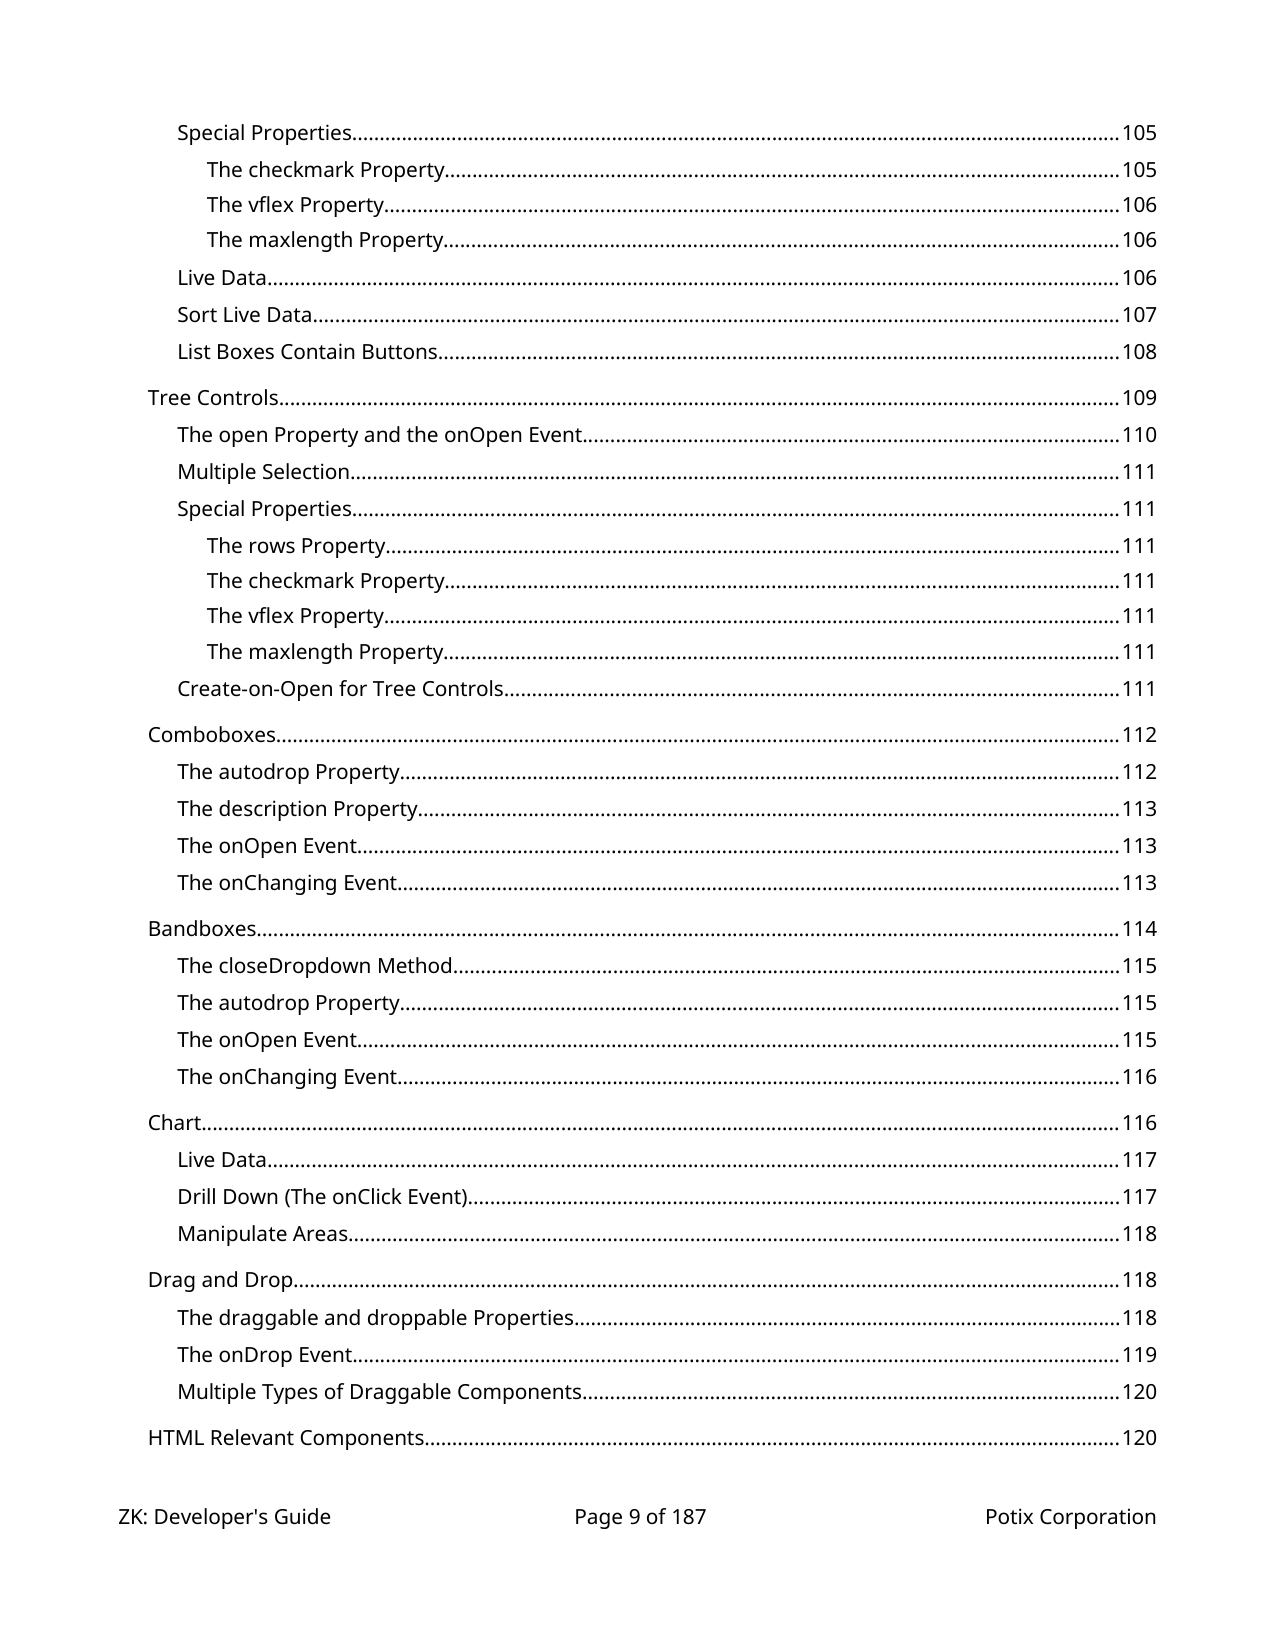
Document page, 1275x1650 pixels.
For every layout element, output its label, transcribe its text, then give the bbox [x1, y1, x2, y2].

text The vflex Property 111 [207, 602, 1157, 630]
text Tree Controls 109 [148, 383, 1157, 411]
text The autodrop Property 115 [177, 988, 1157, 1016]
text The checkmark Property 111 [207, 566, 1157, 594]
text The draggable and droppable Properties 118 [177, 1303, 1157, 1331]
text The closeDropdown Method 115 [177, 951, 1157, 979]
text Bandboxes 114 [148, 914, 1157, 942]
text Sort Live Data 107 [177, 300, 1157, 328]
text Create-on-Open for Tree Controls 111 [177, 674, 1157, 702]
text The description Property 113 [177, 794, 1157, 822]
text Multiple Types of Draggable Components 120 [177, 1377, 1157, 1405]
text The onChanging Event 113 [177, 868, 1157, 896]
text Chart 116 [148, 1108, 1157, 1137]
text List Boxes Contain Buttons 108 [177, 337, 1157, 365]
text The maxlength Property 111 [207, 637, 1157, 665]
text Special Properties 105 [177, 118, 1157, 146]
text HTML Relevant Components 120 [148, 1423, 1157, 1451]
text The open Property and the onOpen Event 110 [177, 420, 1157, 448]
text The rows Property 111 [207, 531, 1157, 559]
text The checkmark Property 105 [207, 155, 1157, 183]
text Manipulate Areas 118 [177, 1219, 1157, 1248]
text The onChanging Event 116 [177, 1062, 1157, 1091]
text Special Properties 111 [177, 494, 1157, 522]
text The onDrop Event 119 [177, 1340, 1157, 1368]
text Multiple Selection 111 [177, 457, 1157, 485]
text The autodrop Property 112 [177, 757, 1157, 785]
text Live Data 117 [177, 1145, 1157, 1174]
text The onOpen Event 115 [177, 1025, 1157, 1053]
text Drag and Drop 118 [148, 1266, 1157, 1294]
text Comboboxes 112 [148, 720, 1157, 748]
text The onOpen Event 113 [177, 831, 1157, 859]
text Drill Down (The onClick Event) 117 [177, 1182, 1157, 1211]
text The vflex Property 106 [207, 190, 1157, 219]
text The maxlength Property 106 [207, 226, 1157, 254]
text Live Data 106 [177, 263, 1157, 291]
